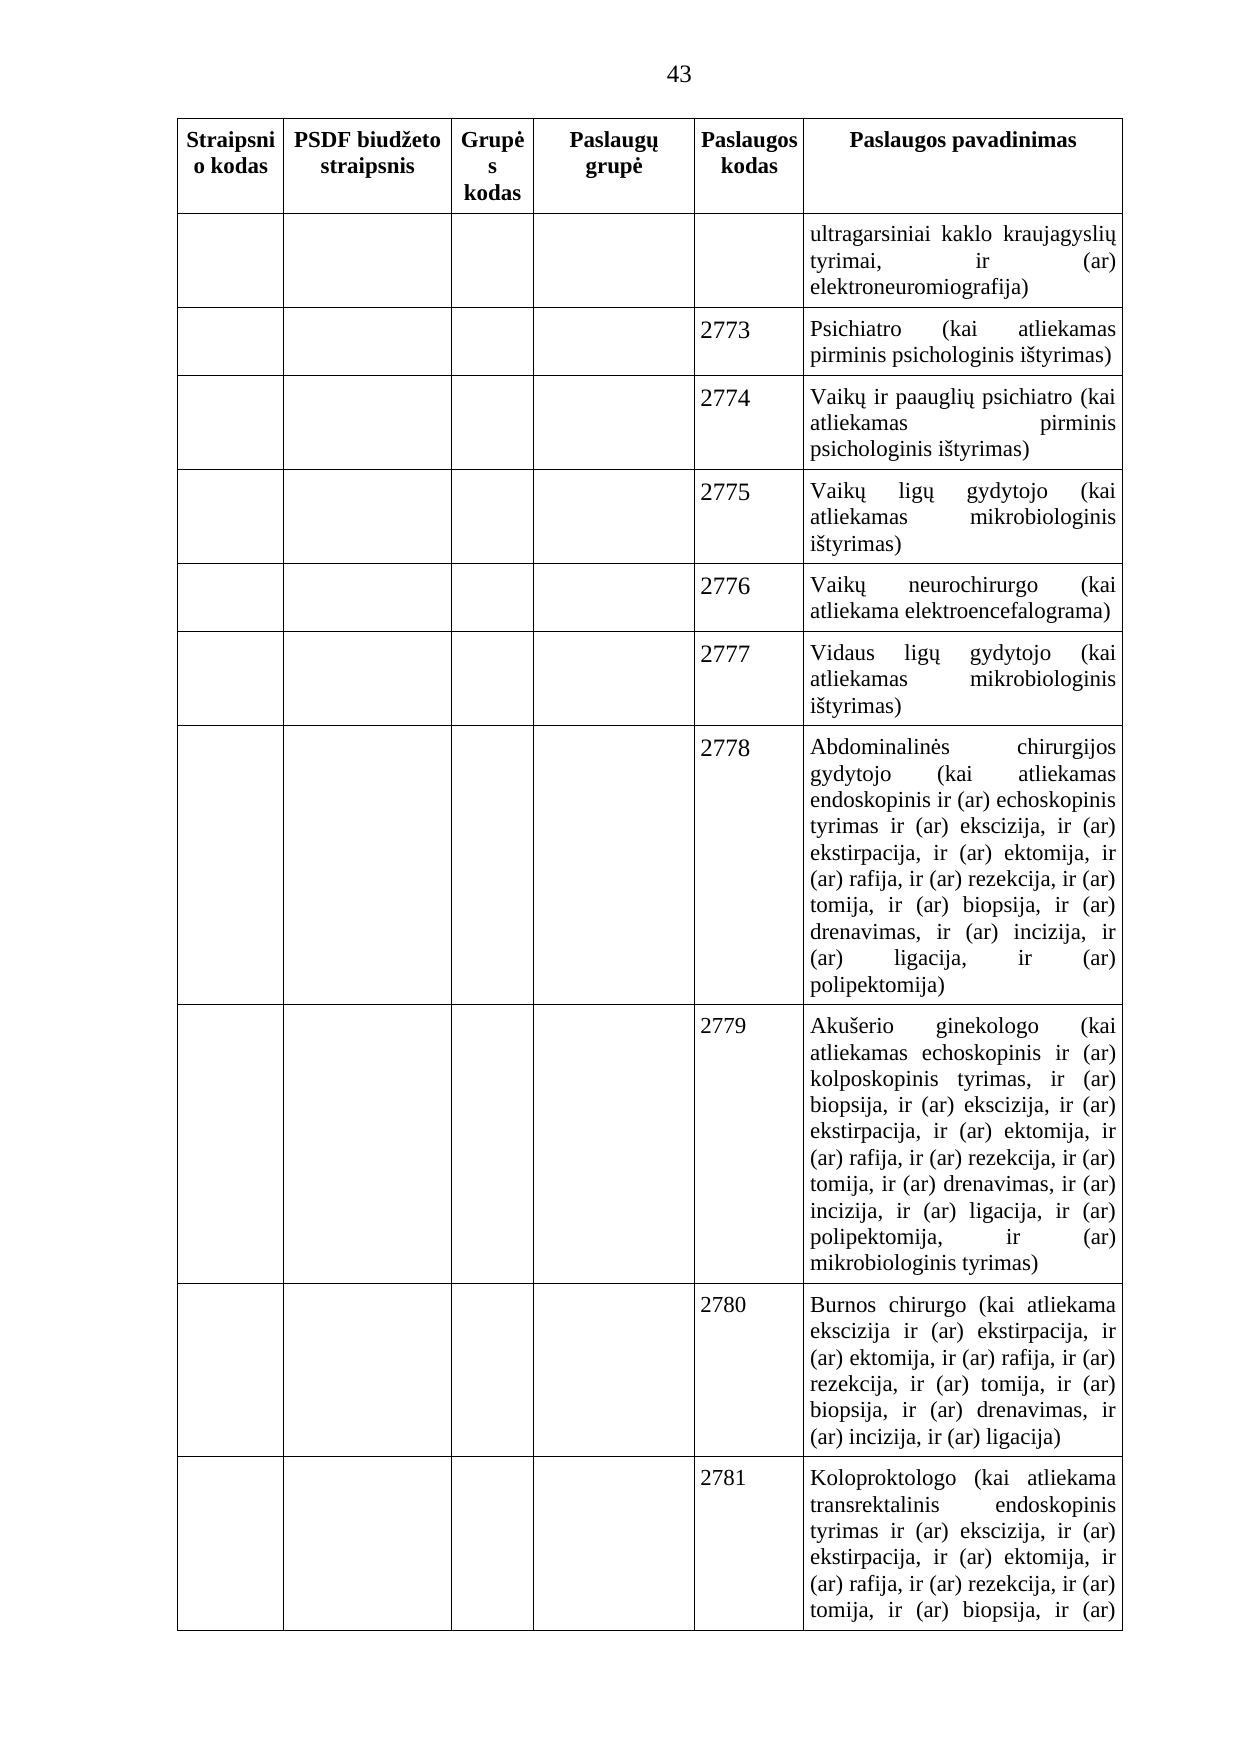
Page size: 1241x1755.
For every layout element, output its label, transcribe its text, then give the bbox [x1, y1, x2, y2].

table_cell [284, 726, 451, 1004]
table_cell Abdominalinės chirurgijos gydytojo (kai atliekamas endoskopinis ir (ar) echoskopinis tyrimas ir (ar) ekscizija, ir (ar) ekstirpacija, ir (ar) ektomija, ir (ar) rafija, ir (ar) rezekcija, ir (ar) tomija, ir (ar) biopsija, ir (ar) drenavimas, ir (ar) incizija, ir (ar) ligacija, ir (ar) polipektomija) [804, 726, 1122, 1004]
table_cell [178, 308, 283, 374]
table_cell [534, 632, 694, 725]
table_cell [534, 1284, 694, 1456]
table_cell ultragarsiniai kaklo kraujagyslių tyrimai, ir (ar) elektroneuromiografija) [804, 214, 1122, 307]
table_cell Vaikų ligų gydytojo (kai atliekamas mikrobiologinis ištyrimas) [804, 470, 1122, 563]
table_cell 2778 [695, 726, 803, 1004]
table_cell [452, 1457, 533, 1629]
table_cell [452, 632, 533, 725]
table_header PSDF biudžeto straipsnis [284, 119, 451, 212]
table_cell [534, 1005, 694, 1283]
table_cell 2773 [695, 308, 803, 374]
table_cell [284, 1005, 451, 1283]
table_cell [534, 376, 694, 469]
table_cell Akušerio ginekologo (kai atliekamas echoskopinis ir (ar) kolposkopinis tyrimas, ir (ar) biopsija, ir (ar) ekscizija, ir (ar) ekstirpacija, ir (ar) ektomija, ir (ar) rafija, ir (ar) rezekcija, ir (ar) tomija, ir (ar) drenavimas, ir (ar) incizija, ir (ar) ligacija, ir (ar) polipektomija, ir (ar) mikrobiologinis tyrimas) [804, 1005, 1122, 1283]
table_cell [178, 564, 283, 631]
table_cell 2774 [695, 376, 803, 469]
table_header Paslaugų grupė [534, 119, 694, 212]
table_cell [534, 726, 694, 1004]
table_cell Koloproktologo (kai atliekama transrektalinis endoskopinis tyrimas ir (ar) ekscizija, ir (ar) ekstirpacija, ir (ar) ektomija, ir (ar) rafija, ir (ar) rezekcija, ir (ar) tomija, ir (ar) biopsija, ir (ar) [804, 1457, 1122, 1629]
table_cell [178, 726, 283, 1004]
table_cell [178, 632, 283, 725]
table_header Paslaugos kodas [695, 119, 803, 212]
table_cell 2781 [695, 1457, 803, 1629]
table_cell 2780 [695, 1284, 803, 1456]
table_cell [178, 1284, 283, 1456]
table_cell [452, 308, 533, 374]
table_header Paslaugos pavadinimas [804, 119, 1122, 212]
table_cell [534, 214, 694, 307]
table_cell [534, 1457, 694, 1629]
table_cell [284, 308, 451, 374]
table_cell [178, 470, 283, 563]
table_cell 2775 [695, 470, 803, 563]
table_cell [452, 1284, 533, 1456]
table_cell Vaikų neurochirurgo (kai atliekama elektroencefalograma) [804, 564, 1122, 631]
table_cell [534, 470, 694, 563]
table_cell [452, 1005, 533, 1283]
table_cell [178, 214, 283, 307]
table_cell [284, 470, 451, 563]
table_cell [534, 308, 694, 374]
table_cell [284, 564, 451, 631]
table_cell 2779 [695, 1005, 803, 1283]
table_cell 2776 [695, 564, 803, 631]
table_cell [284, 1284, 451, 1456]
table_cell [452, 214, 533, 307]
table_cell [452, 376, 533, 469]
table_cell [178, 376, 283, 469]
table_cell [178, 1005, 283, 1283]
table_cell Vidaus ligų gydytojo (kai atliekamas mikrobiologinis ištyrimas) [804, 632, 1122, 725]
table_header Grupės kodas [452, 119, 533, 212]
table_cell [452, 726, 533, 1004]
table_header Straipsnio kodas [178, 119, 283, 212]
table_cell [178, 1457, 283, 1629]
table_cell Burnos chirurgo (kai atliekama ekscizija ir (ar) ekstirpacija, ir (ar) ektomija, ir (ar) rafija, ir (ar) rezekcija, ir (ar) tomija, ir (ar) biopsija, ir (ar) drenavimas, ir (ar) incizija, ir (ar) ligacija) [804, 1284, 1122, 1456]
table_cell [452, 564, 533, 631]
table_cell Psichiatro (kai atliekamas pirminis psichologinis ištyrimas) [804, 308, 1122, 374]
table_cell [284, 632, 451, 725]
table_cell [284, 214, 451, 307]
table_cell Vaikų ir paauglių psichiatro (kai atliekamas pirminis psichologinis ištyrimas) [804, 376, 1122, 469]
table_cell [284, 376, 451, 469]
table_cell [452, 470, 533, 563]
table_cell [534, 564, 694, 631]
table_cell 2777 [695, 632, 803, 725]
table_cell [284, 1457, 451, 1629]
table_cell [695, 214, 803, 307]
